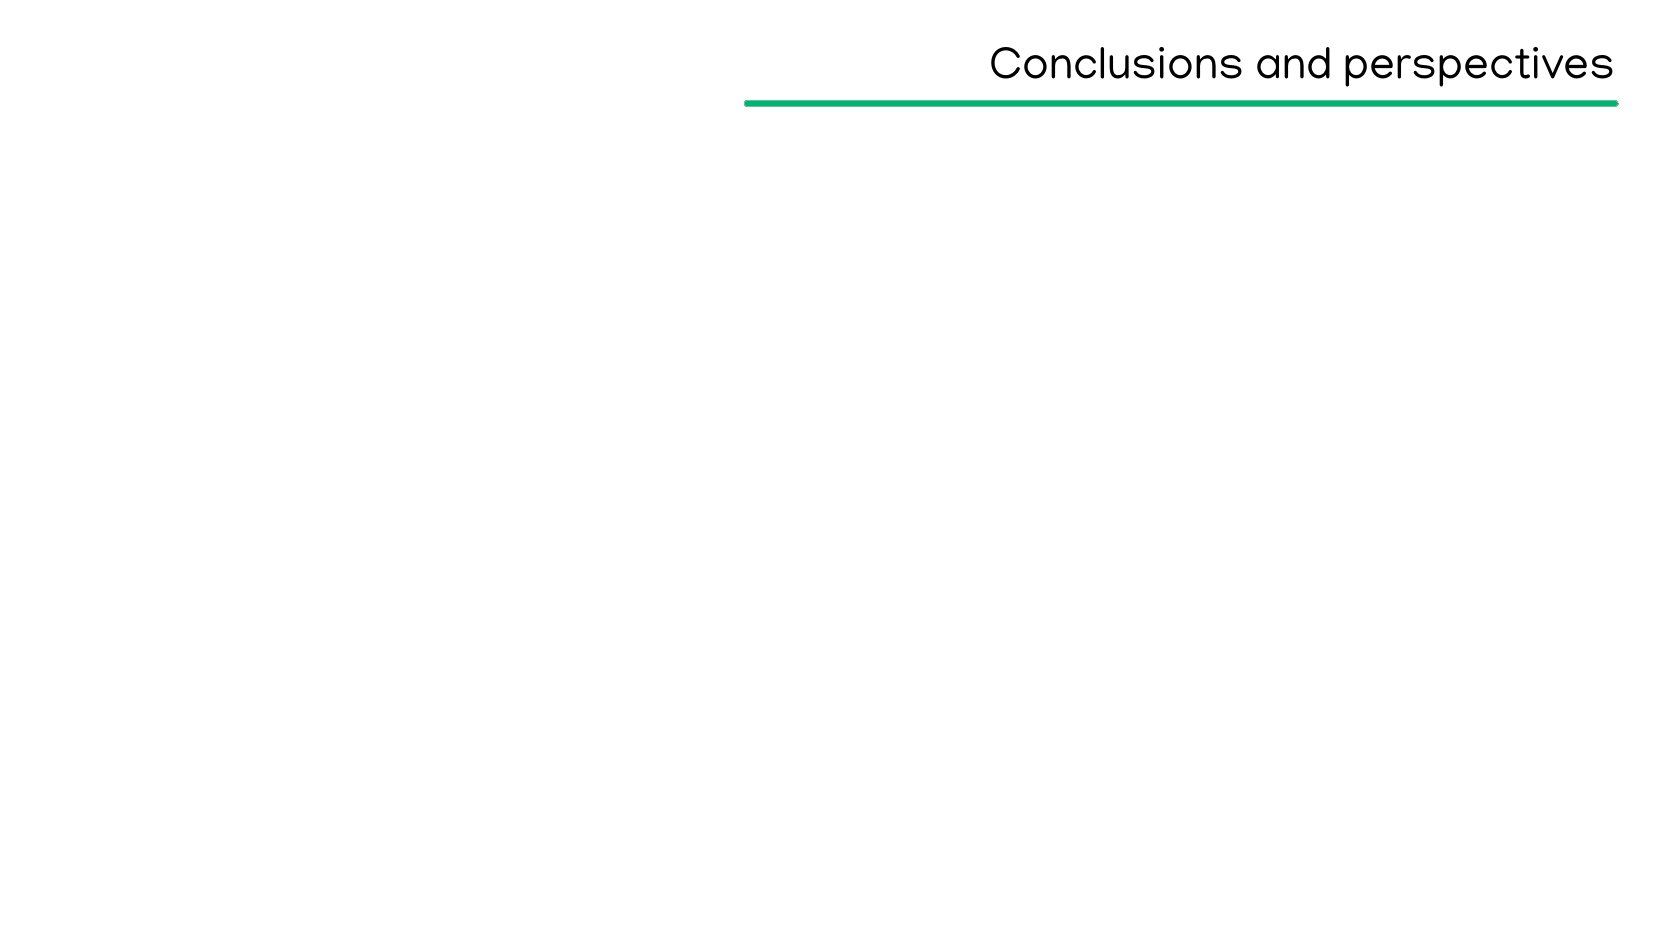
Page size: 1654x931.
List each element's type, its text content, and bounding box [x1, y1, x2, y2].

text_box Conclusions and perspectives [738, 37, 1631, 204]
